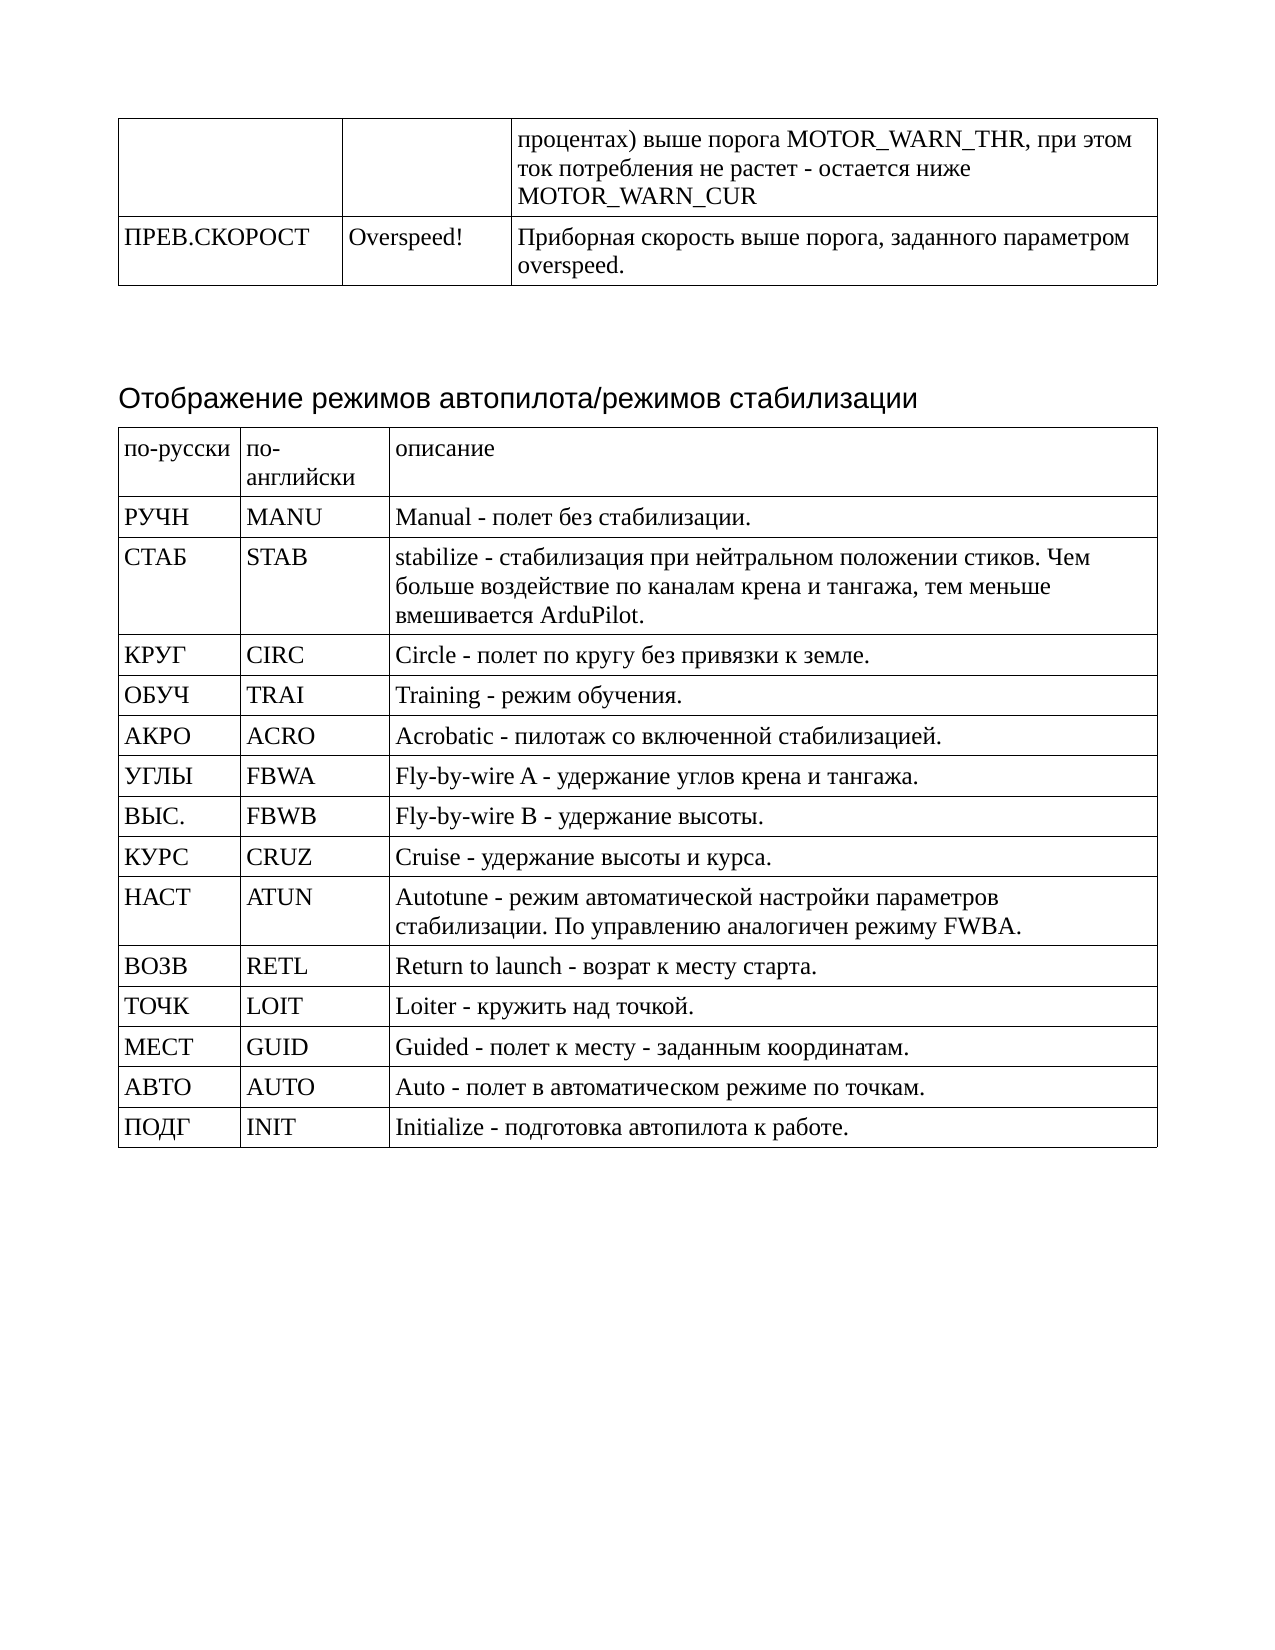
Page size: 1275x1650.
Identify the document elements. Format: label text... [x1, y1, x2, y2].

table_cell Guided - полет к месту - заданным координатам. [390, 1027, 1157, 1066]
table_cell FBWA [241, 756, 389, 796]
table_cell Cruise - удержание высоты и курса. [390, 837, 1157, 876]
table_cell Overspeed! [343, 217, 511, 285]
table_cell РУЧН [119, 497, 240, 537]
table_cell КРУГ [119, 635, 240, 675]
table_cell ATUN [241, 877, 389, 945]
table_cell ВОЗВ [119, 946, 240, 986]
table_cell АВТО [119, 1067, 240, 1107]
table_cell AUTO [241, 1067, 389, 1107]
table_cell Acrobatic - пилотаж со включенной стабилизацией. [390, 716, 1157, 755]
table_header описание [390, 428, 1157, 496]
table_cell КУРС [119, 837, 240, 876]
table_cell [343, 119, 511, 216]
table_cell Return to launch - возрат к месту старта. [390, 946, 1157, 986]
table_cell Auto - полет в автоматическом режиме по точкам. [390, 1067, 1157, 1107]
table_cell LOIT [241, 987, 389, 1026]
table_header по-русски [119, 428, 240, 496]
table_cell Loiter - кружить над точкой. [390, 987, 1157, 1026]
table_cell ПРЕВ.СКОРОСТ [119, 217, 342, 285]
table_cell TRAI [241, 676, 389, 715]
table_cell АКРО [119, 716, 240, 755]
table_cell ACRO [241, 716, 389, 755]
table_cell CIRC [241, 635, 389, 675]
table_cell ПОДГ [119, 1108, 240, 1147]
table_cell ОБУЧ [119, 676, 240, 715]
table_cell ВЫС. [119, 797, 240, 836]
table_cell Training - режим обучения. [390, 676, 1157, 715]
table_cell [119, 119, 342, 216]
table_cell МЕСТ [119, 1027, 240, 1066]
table_header по-английски [241, 428, 389, 496]
table_cell RETL [241, 946, 389, 986]
table_cell НАСТ [119, 877, 240, 945]
table_cell INIT [241, 1108, 389, 1147]
table_cell Circle - полет по кругу без привязки к земле. [390, 635, 1157, 675]
table_cell процентах) выше порога MOTOR_WARN_THR, при этом ток потребления не растет - остается ниже MOTOR_WARN_CUR [512, 119, 1157, 216]
table_cell Autotune - режим автоматической настройки параметров стабилизации. По управлению аналогичен режиму FWBA. [390, 877, 1157, 945]
table_cell Fly-by-wire B - удержание высоты. [390, 797, 1157, 836]
subtitle Отображение режимов автопилота/режимов стабилизации [118, 381, 1157, 415]
table_cell STAB [241, 538, 389, 634]
table_cell CRUZ [241, 837, 389, 876]
table_cell Initialize - подготовка автопилота к работе. [390, 1108, 1157, 1147]
table_cell stabilize - стабилизация при нейтральном положении стиков. Чем больше воздействие по каналам крена и тангажа, тем меньше вмешивается ArduPilot. [390, 538, 1157, 634]
table_cell Manual - полет без стабилизации. [390, 497, 1157, 537]
table_cell УГЛЫ [119, 756, 240, 796]
table_cell ТОЧК [119, 987, 240, 1026]
table_cell FBWB [241, 797, 389, 836]
table_cell GUID [241, 1027, 389, 1066]
table_cell Приборная скорость выше порога, заданного параметром overspeed. [512, 217, 1157, 285]
table_cell MANU [241, 497, 389, 537]
table_cell СТАБ [119, 538, 240, 634]
table_cell Fly-by-wire A - удержание углов крена и тангажа. [390, 756, 1157, 796]
